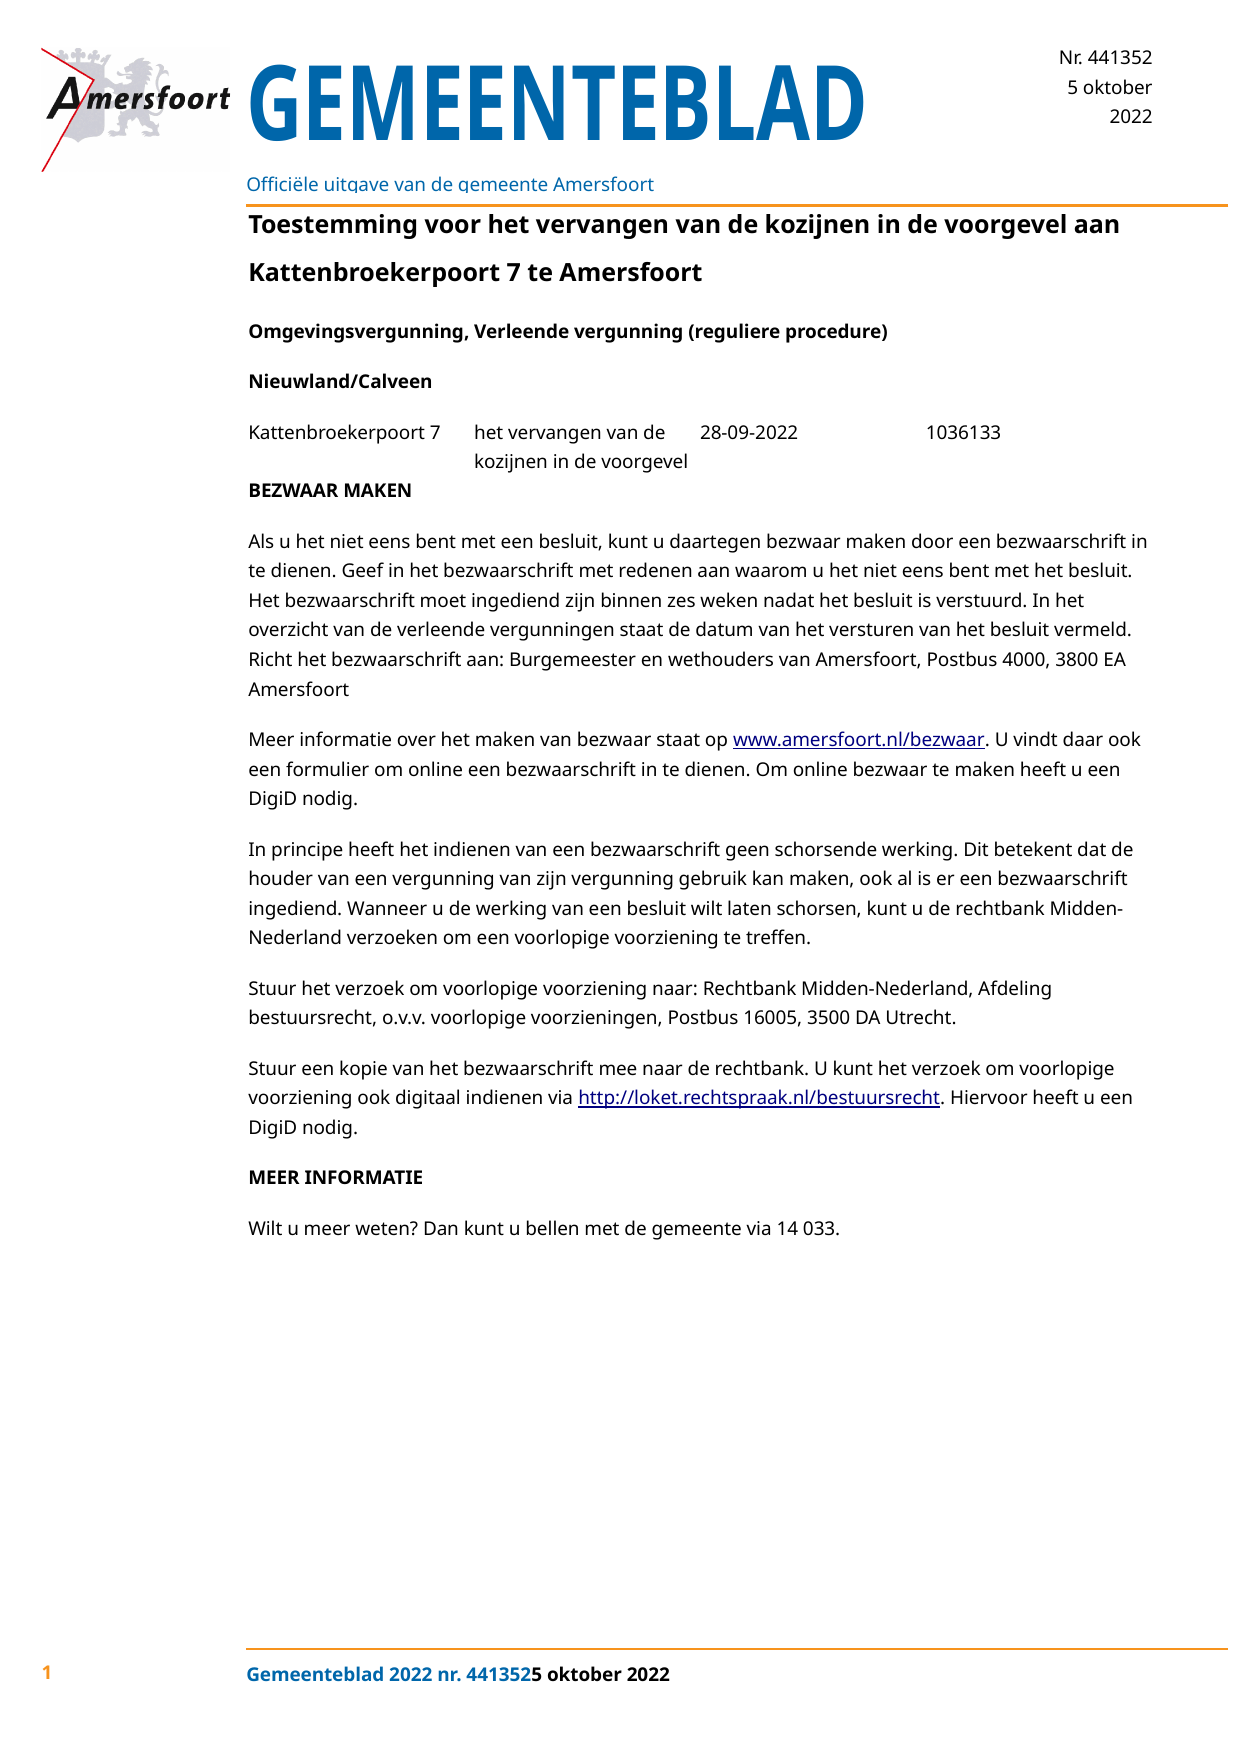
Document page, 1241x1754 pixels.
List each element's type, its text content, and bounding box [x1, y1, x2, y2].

text Stuur een kopie van het bezwaarschrift mee naar de rechtbank. U kunt het verzoek om voorlopige voorziening ook digitaal indienen via http://loket.rechtspraak.nl/bestuursrecht. Hiervoor heeft u een DigiD nodig. [248, 1055, 1152, 1140]
text Wilt u meer weten? Dan kunt u bellen met de gemeente via 14 033. [248, 1215, 1152, 1241]
text Nieuwland/Calveen [248, 368, 1152, 394]
text BEZWAAR MAKEN [248, 477, 1152, 503]
table_header het vervangen van de kozijnen in de voorgevel [474, 419, 700, 474]
text Toestemming voor het vervangen van de kozijnen in de voorgevel aan Kattenbroekerpoort 7 te Amersfoort [248, 207, 1152, 288]
picture [41, 47, 231, 172]
text Meer informatie over het maken van bezwaar staat op www.amersfoort.nl/bezwaar. U vindt daar ook een formulier om online een bezwaarschrift in te dienen. Om online bezwaar te maken heeft u een DigiD nodig. [248, 726, 1152, 811]
text Stuur het verzoek om voorlopige voorziening naar: Rechtbank Midden-Nederland, Afdeling bestuursrecht, o.v.v. voorlopige voorzieningen, Postbus 16005, 3500 DA Utrecht. [248, 975, 1152, 1030]
table_header 1036133 [926, 419, 1152, 474]
text MEER INFORMATIE [248, 1164, 1152, 1190]
text Omgevingsvergunning, Verleende vergunning (reguliere procedure) [248, 318, 1152, 344]
table_header Kattenbroekerpoort 7 [248, 419, 474, 474]
text Als u het niet eens bent met een besluit, kunt u daartegen bezwaar maken door een bezwaarschrift in te dienen. Geef in het bezwaarschrift met redenen aan waarom u het niet eens bent met het besluit. Het bezwaarschrift moet ingediend zijn binnen zes weken nadat het besluit is verstuurd. In het overzicht van de verleende vergunningen staat de datum van het versturen van het besluit vermeld. Richt het bezwaarschrift aan: Burgemeester en wethouders van Amersfoort, Postbus 4000, 3800 EA Amersfoort [248, 528, 1152, 701]
table_header 28-09-2022 [700, 419, 926, 474]
text In principe heeft het indienen van een bezwaarschrift geen schorsende werking. Dit betekent dat de houder van een vergunning van zijn vergunning gebruik kan maken, ook al is er een bezwaarschrift ingediend. Wanneer u de werking van een besluit wilt laten schorsen, kunt u de rechtbank Midden-Nederland verzoeken om een voorlopige voorziening te treffen. [248, 836, 1152, 950]
